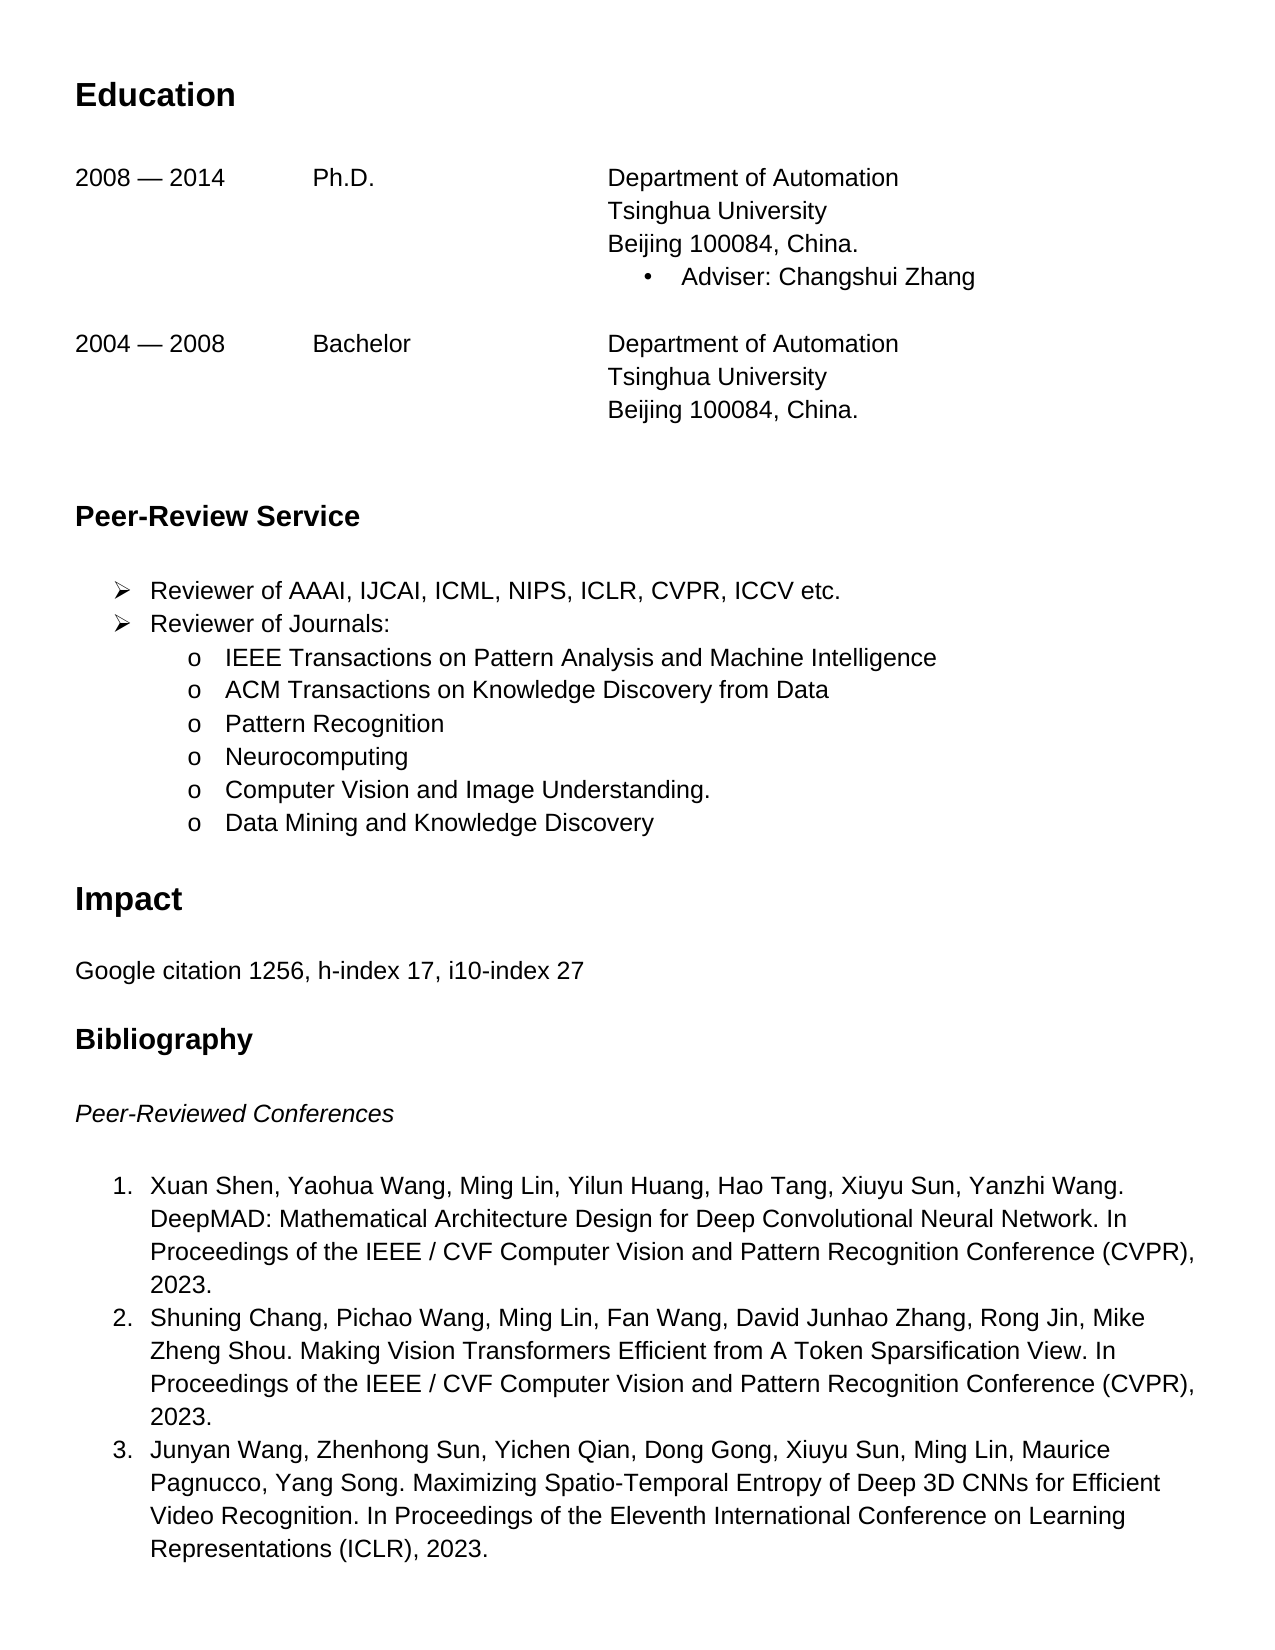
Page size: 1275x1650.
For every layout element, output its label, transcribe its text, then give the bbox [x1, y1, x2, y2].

text Impact [75, 879, 1200, 918]
list Reviewer of Journals: [112, 609, 1200, 638]
table_cell Bachelor [301, 329, 596, 461]
list ACM Transactions on Knowledge Discovery from Data [187, 676, 1200, 704]
table_cell Department of Automation Tsinghua University Beijing 100084, China. [596, 329, 1196, 461]
text Peer-Review Service [75, 499, 1200, 533]
table_header Department of Automation Tsinghua University Beijing 100084, China. Adviser: Changshui Zhang [596, 163, 1196, 328]
table_header Ph.D. [301, 163, 596, 328]
list Junyan Wang, Zhenhong Sun, Yichen Qian, Dong Gong, Xiuyu Sun, Ming Lin, Maurice Pagnucco, Yang Song. Maximizing Spatio-Temporal Entropy of Deep 3D CNNs for Efficient Video Recognition. In Proceedings of the Eleventh International Conference on Learning Representations (ICLR), 2023. [112, 1435, 1200, 1563]
list Xuan Shen, Yaohua Wang, Ming Lin, Yilun Huang, Hao Tang, Xiuyu Sun, Yanzhi Wang. DeepMAD: Mathematical Architecture Design for Deep Convolutional Neural Network. In Proceedings of the IEEE / CVF Computer Vision and Pattern Recognition Conference (CVPR), 2023. [112, 1171, 1200, 1299]
list Data Mining and Knowledge Discovery [187, 808, 1200, 836]
list Shuning Chang, Pichao Wang, Ming Lin, Fan Wang, David Junhao Zhang, Rong Jin, Mike Zheng Shou. Making Vision Transformers Efficient from A Token Sparsification View. In Proceedings of the IEEE / CVF Computer Vision and Pattern Recognition Conference (CVPR), 2023. [112, 1303, 1200, 1431]
table_cell 2004 — 2008 [64, 329, 301, 461]
table_header 2008 — 2014 [64, 163, 301, 328]
text Education [75, 75, 1200, 113]
text Google citation 1256, h-index 17, i10-index 27 [75, 956, 1200, 985]
list Pattern Recognition [187, 708, 1200, 737]
list Computer Vision and Image Understanding. [187, 774, 1200, 803]
list IEEE Transactions on Pattern Analysis and Machine Intelligence [187, 642, 1200, 671]
text Peer-Reviewed Conferences [75, 1099, 1200, 1128]
list Neurocomputing [187, 742, 1200, 770]
text Bibliography [75, 1022, 1200, 1056]
list Reviewer of AAAI, IJCAI, ICML, NIPS, ICLR, CVPR, ICCV etc. [112, 576, 1200, 605]
